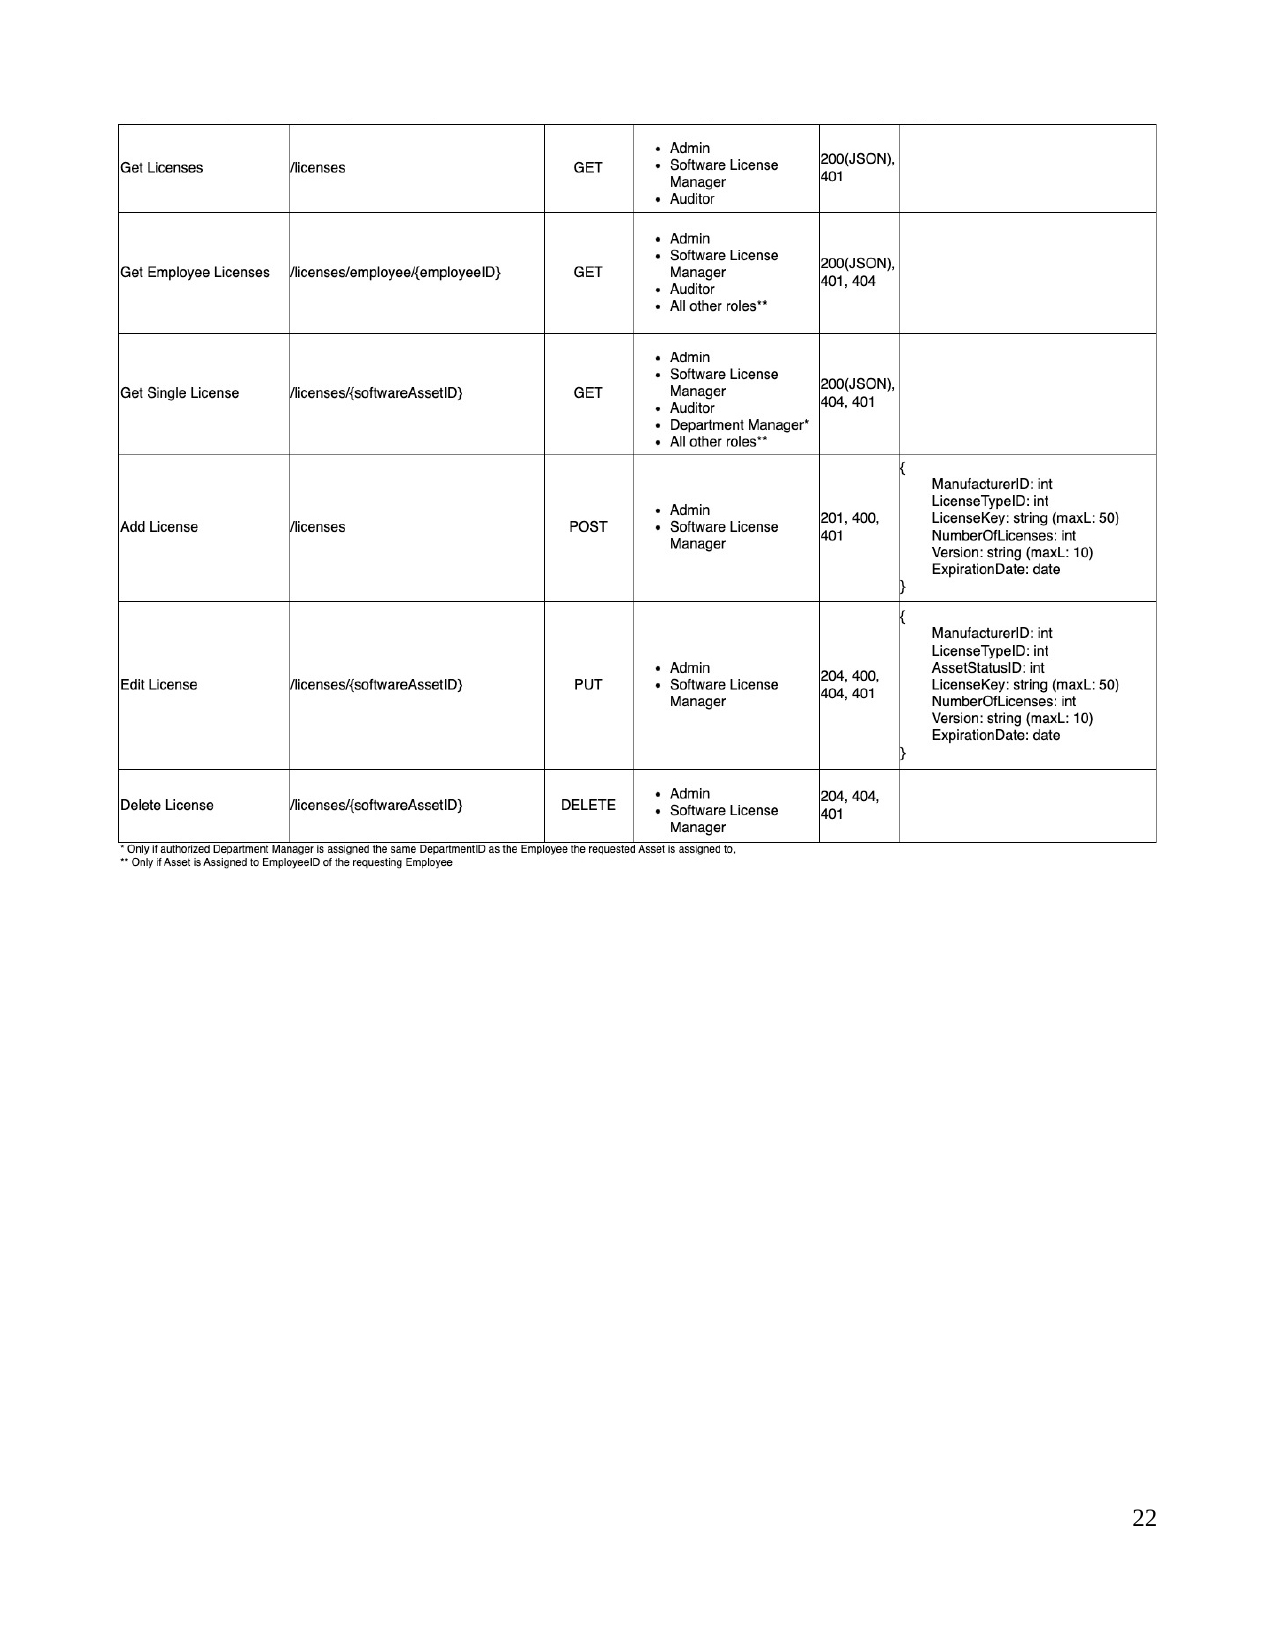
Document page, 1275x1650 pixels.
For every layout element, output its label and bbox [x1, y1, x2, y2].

picture [118, 118, 1157, 869]
